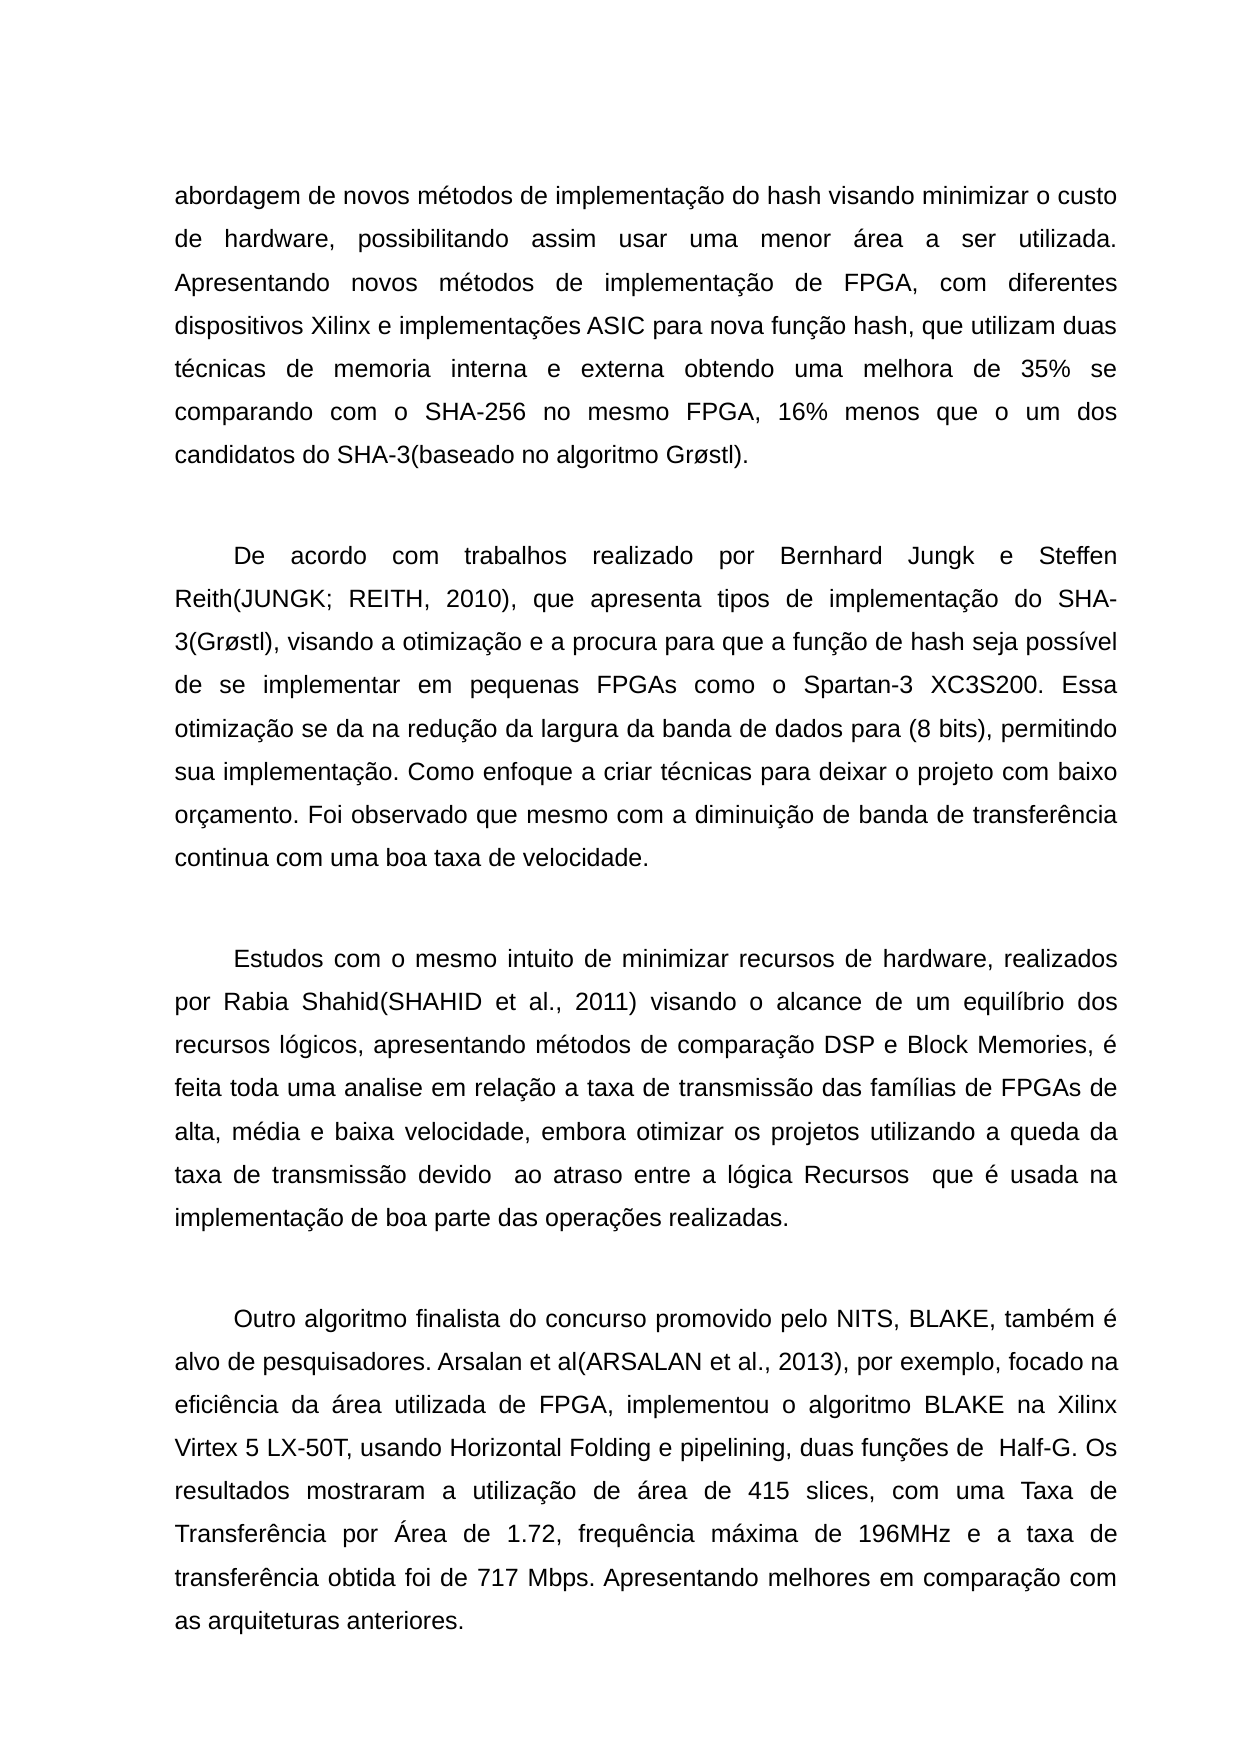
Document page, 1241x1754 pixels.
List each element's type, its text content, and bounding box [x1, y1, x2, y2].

text Outro algoritmo finalista do concurso promovido pelo NITS, BLAKE, também é alvo de pesquisadores. Arsalan et al(ARSALAN et al., 2013), por exemplo, focado na eficiência da área utilizada de FPGA, implementou o algoritmo BLAKE na Xilinx Virtex 5 LX-50T, usando Horizontal Folding e pipelining, duas funções de Half-G. Os resultados mostraram a utilização de área de 415 slices, com uma Taxa de Transferência por Área de 1.72, frequência máxima de 196MHz e a taxa de transferência obtida foi de 717 Mbps. Apresentando melhores em comparação com as arquiteturas anteriores. [174, 1304, 1119, 1634]
text Estudos com o mesmo intuito de minimizar recursos de hardware, realizados por Rabia Shahid(SHAHID et al., 2011) visando o alcance de um equilíbrio dos recursos lógicos, apresentando métodos de comparação DSP e Block Memories, é feita toda uma analise em relação a taxa de transmissão das famílias de FPGAs de alta, média e baixa velocidade, embora otimizar os projetos utilizando a queda da taxa de transmissão devido ao atraso entre a lógica Recursos que é usada na implementação de boa parte das operações realizadas. [174, 944, 1119, 1231]
text abordagem de novos métodos de implementação do hash visando minimizar o custo de hardware, possibilitando assim usar uma menor área a ser utilizada. Apresentando novos métodos de implementação de FPGA, com diferentes dispositivos Xilinx e implementações ASIC para nova função hash, que utilizam duas técnicas de memoria interna e externa obtendo uma melhora de 35% se comparando com o SHA-256 no mesmo FPGA, 16% menos que o um dos candidatos do SHA-3(baseado no algoritmo Grøstl). [174, 181, 1119, 469]
text De acordo com trabalhos realizado por Bernhard Jungk e Steffen Reith(JUNGK; REITH, 2010), que apresenta tipos de implementação do SHA-3(Grøstl), visando a otimização e a procura para que a função de hash seja possível de se implementar em pequenas FPGAs como o Spartan-3 XC3S200. Essa otimização se da na redução da largura da banda de dados para (8 bits), permitindo sua implementação. Como enfoque a criar técnicas para deixar o projeto com baixo orçamento. Foi observado que mesmo com a diminuição de banda de transferência continua com uma boa taxa de velocidade. [174, 541, 1119, 872]
